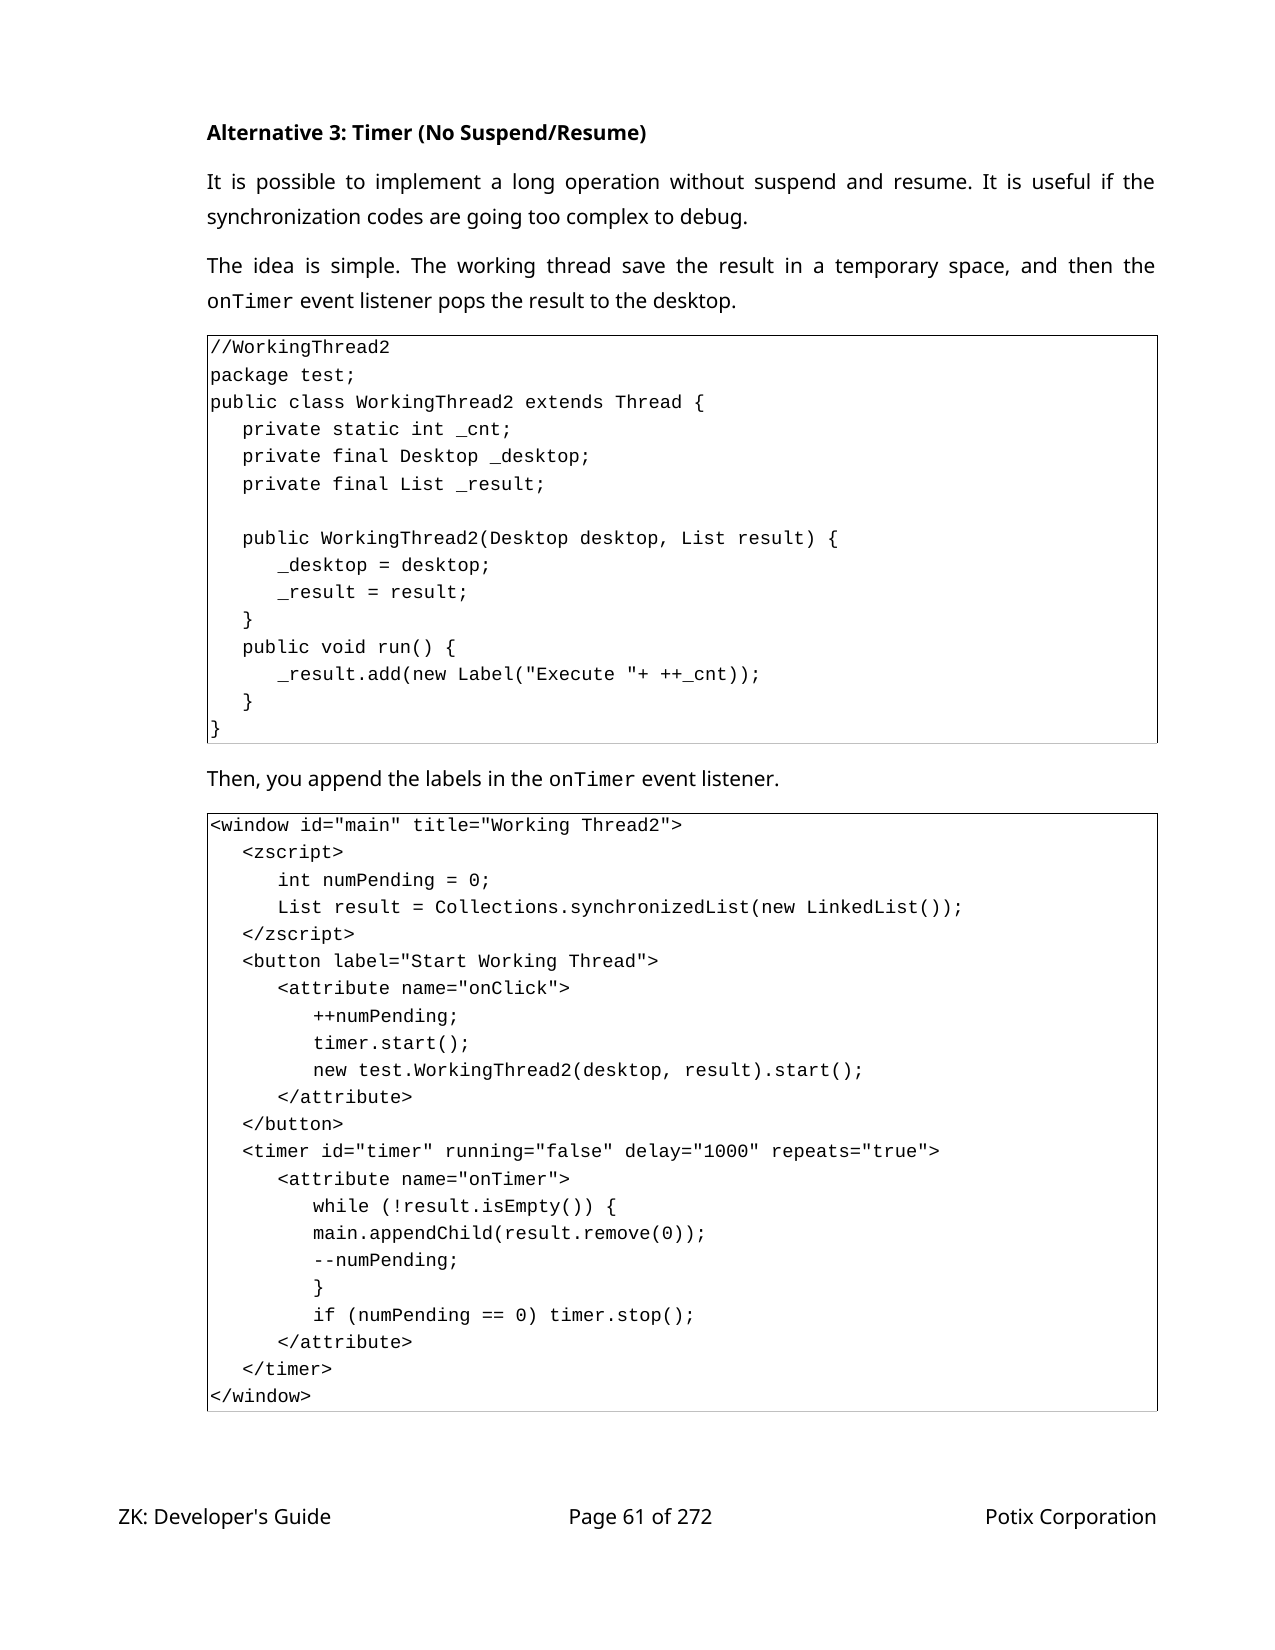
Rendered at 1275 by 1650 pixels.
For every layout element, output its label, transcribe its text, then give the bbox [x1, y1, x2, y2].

text </window> [208, 1384, 1157, 1411]
text <attribute name="onTimer"> [208, 1167, 1157, 1191]
text <zscript> [208, 840, 1157, 864]
text public class WorkingThread2 extends Thread { [208, 390, 1157, 414]
text //WorkingThread2 [208, 336, 1157, 360]
text private final Desktop _desktop; [208, 444, 1157, 468]
text if (numPending == 0) timer.stop(); [208, 1302, 1157, 1327]
text timer.start(); [208, 1031, 1157, 1055]
text new test.WorkingThread2(desktop, result).start(); [208, 1058, 1157, 1082]
text } [208, 607, 1157, 632]
text </attribute> [208, 1085, 1157, 1109]
text <timer id="timer" running="false" delay="1000" repeats="true"> [208, 1139, 1157, 1164]
text <button label="Start Working Thread"> [208, 949, 1157, 973]
text _result = result; [208, 580, 1157, 604]
text while (!result.isEmpty()) { [208, 1194, 1157, 1218]
text main.appendChild(result.remove(0)); [208, 1221, 1157, 1245]
text <window id="main" title="Working Thread2"> [208, 814, 1157, 837]
text _desktop = desktop; [208, 553, 1157, 577]
text public void run() { [208, 634, 1157, 659]
text } [208, 689, 1157, 713]
text public WorkingThread2(Desktop desktop, List result) { [208, 526, 1157, 550]
text } [208, 716, 1157, 743]
text List result = Collections.synchronizedList(new LinkedList()); [208, 895, 1157, 919]
text It is possible to implement a long operation without suspend and resume. It is useful if the synchronization codes are going too complex to debug. [207, 167, 1157, 230]
text Then, you append the labels in the onTimer event listener. [207, 764, 1157, 792]
text <attribute name="onClick"> [208, 976, 1157, 1001]
text private static int _cnt; [208, 417, 1157, 441]
text </button> [208, 1112, 1157, 1136]
text --numPending; [208, 1248, 1157, 1272]
text </timer> [208, 1357, 1157, 1381]
text The idea is simple. The working thread save the result in a temporary space, and then the onTimer event listener pops the result to the desktop. [207, 251, 1157, 315]
text ++numPending; [208, 1003, 1157, 1028]
text } [208, 1275, 1157, 1299]
text </zscript> [208, 922, 1157, 946]
text _result.add(new Label("Execute "+ ++_cnt)); [208, 662, 1157, 686]
text package test; [208, 363, 1157, 387]
text </attribute> [208, 1330, 1157, 1354]
text private final List _result; [208, 471, 1157, 496]
subtitle Alternative 3: Timer (No Suspend/Resume) [207, 118, 1157, 146]
text int numPending = 0; [208, 867, 1157, 892]
